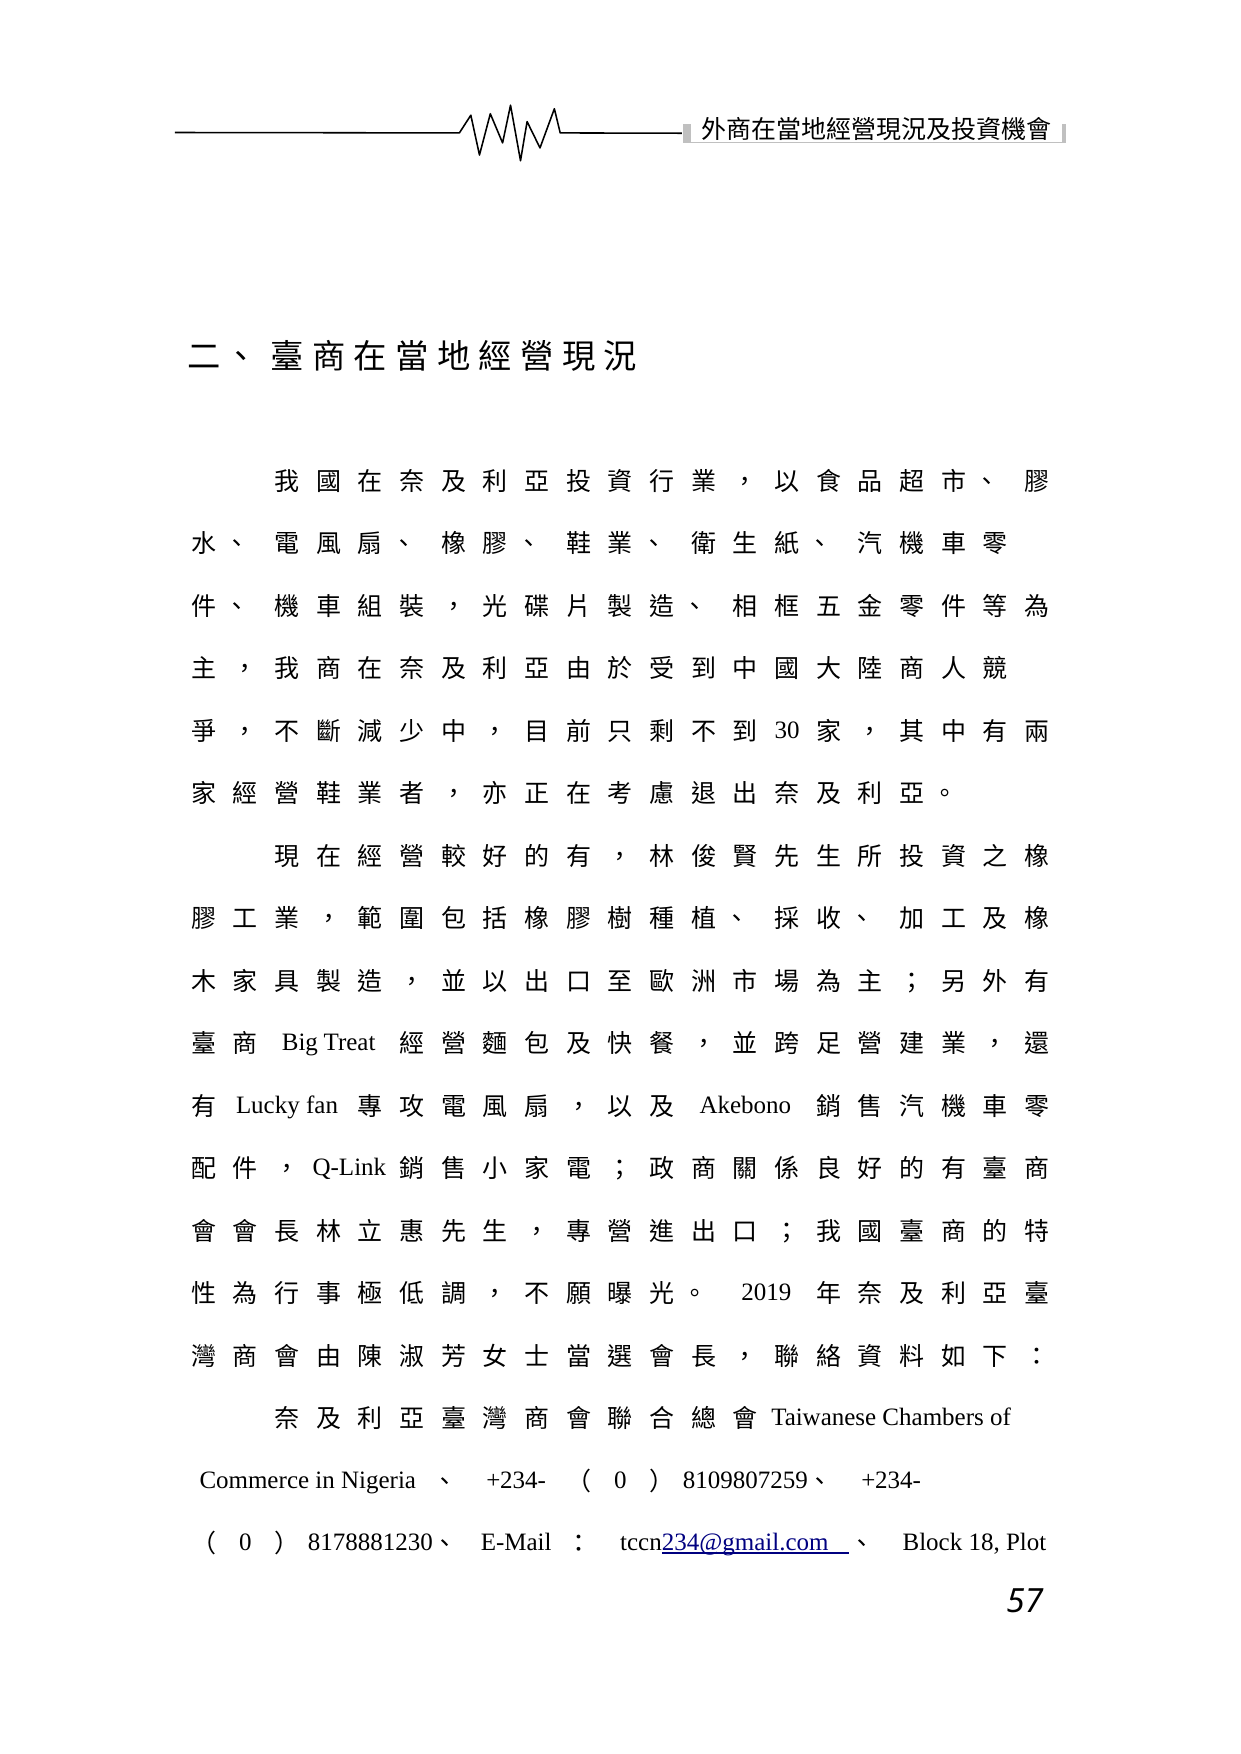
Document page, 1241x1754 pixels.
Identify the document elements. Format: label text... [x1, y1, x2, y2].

text 二、臺商在當地經營現況 [183, 313, 1058, 375]
text 奈及利亞臺灣商會聯合總會Taiwanese Chambers of Commerce in Nigeria、+234-（0）8109807259、+234-（0）8178881230、E-Mail：tccn234@gmail.com、Block 18, Plot [183, 1375, 1058, 1563]
text 現在經營較好的有，林俊賢先生所投資之橡膠工業，範圍包括橡膠樹種植、採收、加工及橡木家具製造，並以出口至歐洲市場為主；另外有臺商Big Treat經營麵包及快餐，並跨足營建業，還有Lucky fan專攻電風扇，以及Akebono銷售汽機車零配件，Q-Link銷售小家電；政商關係良好的有臺商會會長林立惠先生，專營進出口；我國臺商的特性為行事極低調，不願曝光。2019年奈及利亞臺灣商會由陳淑芳女士當選會長，聯絡資料如下： [183, 813, 1058, 1375]
text 我國在奈及利亞投資行業，以食品超市、膠水、電風扇、橡膠、鞋業、衛生紙、汽機車零件、機車組裝，光碟片製造、相框五金零件等為主，我商在奈及利亞由於受到中國大陸商人競爭，不斷減少中，目前只剩不到30家，其中有兩家經營鞋業者，亦正在考慮退出奈及利亞。 [183, 438, 1058, 813]
